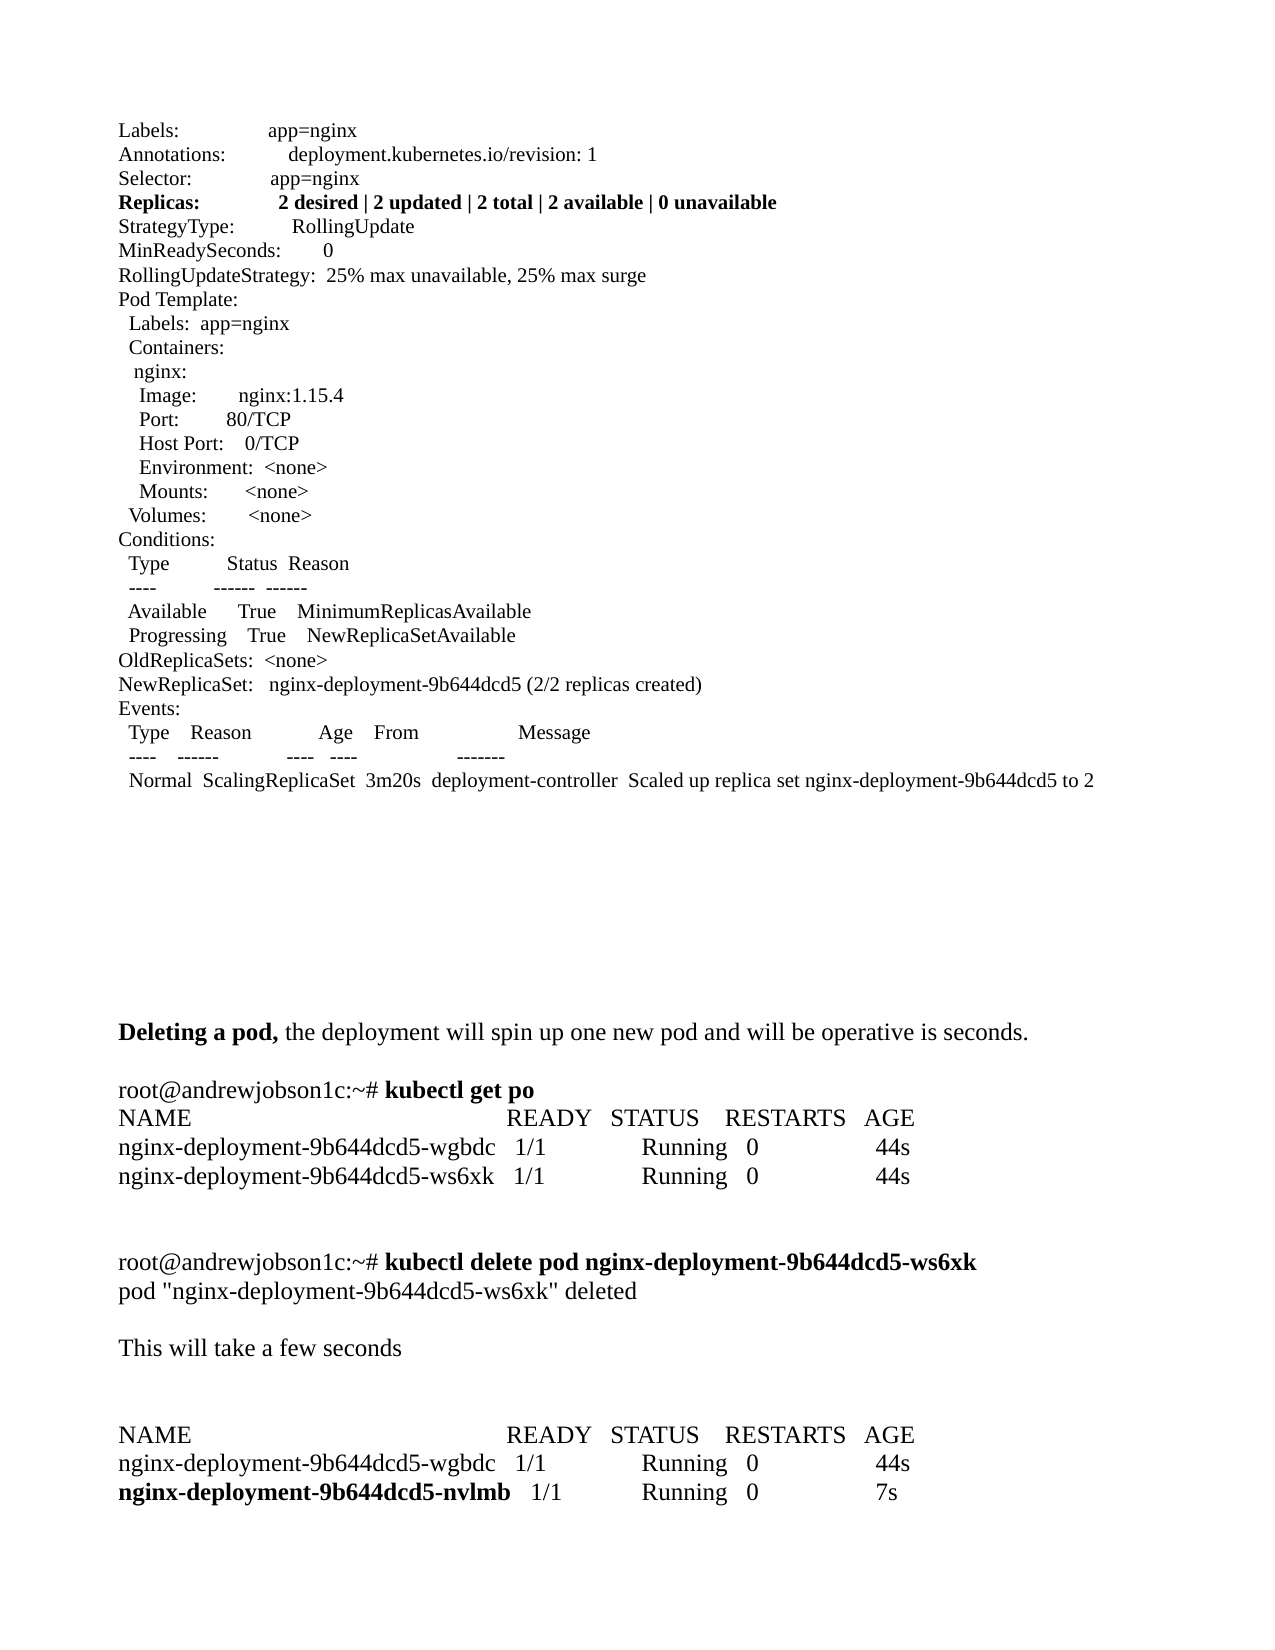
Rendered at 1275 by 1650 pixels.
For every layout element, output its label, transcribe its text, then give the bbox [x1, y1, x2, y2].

text Volumes: <none> [118, 503, 1157, 527]
text pod "nginx-deployment-9b644dcd5-ws6xk" deleted [118, 1276, 1157, 1305]
text Containers: [118, 335, 1157, 359]
text StrategyType: RollingUpdate [118, 214, 1157, 238]
text Selector: app=nginx [118, 166, 1157, 190]
text Normal ScalingReplicaSet 3m20s deployment-controller Scaled up replica set nginx-deployment-9b644dcd5 to 2 [118, 768, 1157, 792]
text Replicas: 2 desired | 2 updated | 2 total | 2 available | 0 unavailable [118, 190, 1157, 214]
text Pod Template: [118, 287, 1157, 311]
text OldReplicaSets: <none> [118, 647, 1157, 672]
text Events: [118, 696, 1157, 720]
text Type Reason Age From Message [118, 720, 1157, 744]
text Image: nginx:1.15.4 [118, 383, 1157, 407]
text nginx-deployment-9b644dcd5-ws6xk 1/1 Running 0 44s [118, 1161, 1157, 1190]
text nginx-deployment-9b644dcd5-nvlmb 1/1 Running 0 7s [118, 1477, 1157, 1506]
text Deleting a pod, the deployment will spin up one new pod and will be operative is seconds. [118, 1017, 1157, 1046]
text root@andrewjobson1c:~# kubectl get po [118, 1075, 1157, 1103]
text root@andrewjobson1c:~# kubectl delete pod nginx-deployment-9b644dcd5-ws6xk [118, 1247, 1157, 1276]
text nginx-deployment-9b644dcd5-wgbdc 1/1 Running 0 44s [118, 1132, 1157, 1161]
text NewReplicaSet: nginx-deployment-9b644dcd5 (2/2 replicas created) [118, 672, 1157, 696]
text Mounts: <none> [118, 479, 1157, 503]
text RollingUpdateStrategy: 25% max unavailable, 25% max surge [118, 262, 1157, 287]
text Labels: app=nginx [118, 311, 1157, 335]
text nginx: [118, 359, 1157, 383]
text NAME READY STATUS RESTARTS AGE [118, 1420, 1157, 1448]
text Conditions: [118, 527, 1157, 551]
text ---- ------ ------ [118, 575, 1157, 599]
text Environment: <none> [118, 455, 1157, 479]
text NAME READY STATUS RESTARTS AGE [118, 1103, 1157, 1132]
text This will take a few seconds [118, 1333, 1157, 1362]
text Annotations: deployment.kubernetes.io/revision: 1 [118, 142, 1157, 166]
text Labels: app=nginx [118, 118, 1157, 142]
text Type Status Reason [118, 551, 1157, 575]
text MinReadySeconds: 0 [118, 238, 1157, 262]
text Host Port: 0/TCP [118, 431, 1157, 455]
text Available True MinimumReplicasAvailable [118, 599, 1157, 623]
text nginx-deployment-9b644dcd5-wgbdc 1/1 Running 0 44s [118, 1448, 1157, 1477]
text Port: 80/TCP [118, 407, 1157, 431]
text Progressing True NewReplicaSetAvailable [118, 623, 1157, 647]
text ---- ------ ---- ---- ------- [118, 744, 1157, 768]
